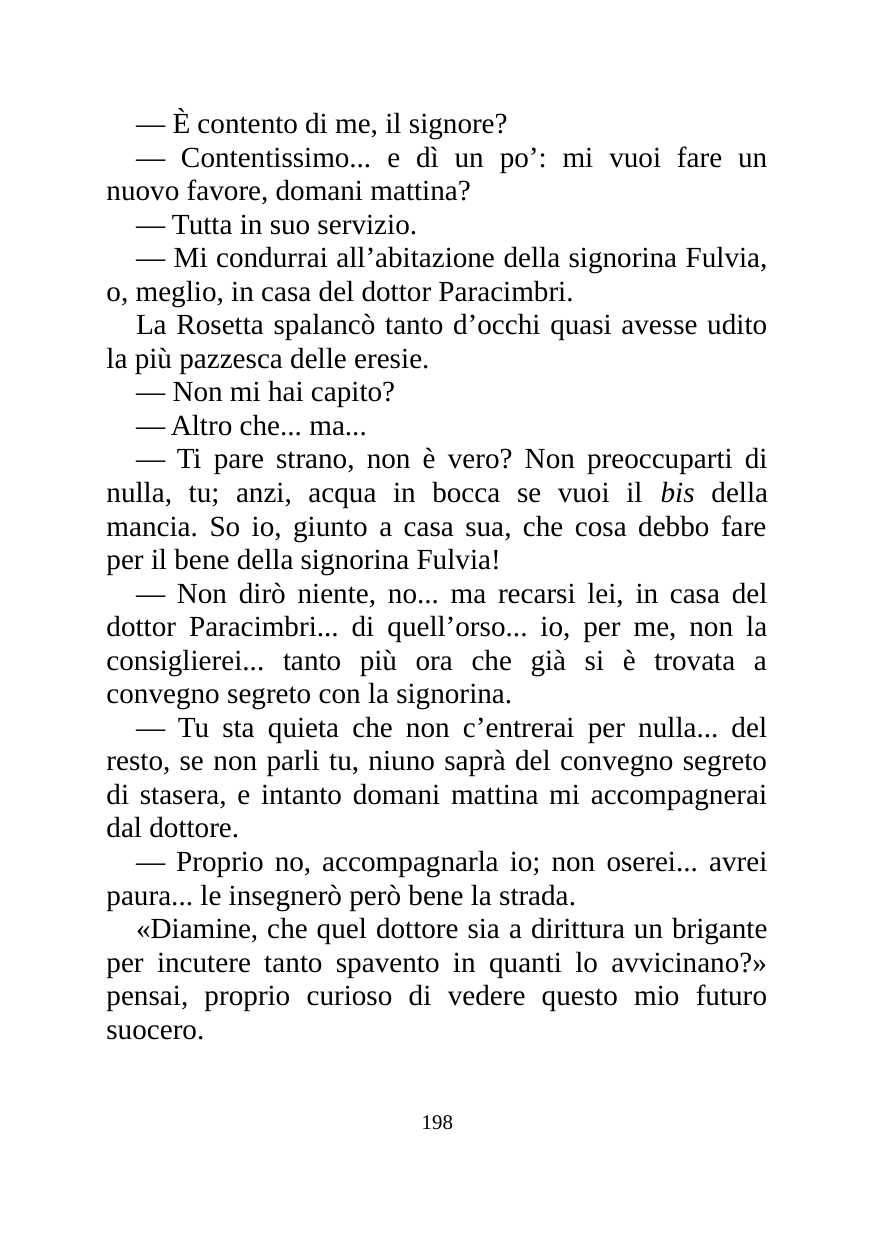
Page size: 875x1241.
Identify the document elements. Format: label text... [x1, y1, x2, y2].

text — Ti pare strano, non è vero? Non preoccuparti di nulla, tu; anzi, acqua in bocca se vuoi il bis della mancia. So io, giunto a casa sua, che cosa debbo fare per il bene della signorina Fulvia! [106, 442, 768, 576]
text — Contentissimo... e dì un po’: mi vuoi fare un nuovo favore, domani mattina? [106, 140, 768, 207]
text — Tu sta quieta che non c’entrerai per nulla... del resto, se non parli tu, niuno saprà del convegno segreto di stasera, e intanto domani mattina mi accompagnerai dal dottore. [106, 710, 768, 844]
text — Non mi hai capito? [106, 374, 768, 408]
text — Non dirò niente, no... ma recarsi lei, in casa del dottor Paracimbri... di quell’orso... io, per me, non la consiglierei... tanto più ora che già si è trovata a convegno segreto con la signorina. [106, 576, 768, 710]
text «Diamine, che quel dottore sia a dirittura un brigante per incutere tanto spavento in quanti lo avvicinano?» pensai, proprio curioso di vedere questo mio futuro suocero. [106, 911, 768, 1045]
text — Tutta in suo servizio. [106, 207, 768, 240]
text — È contento di me, il signore? [106, 106, 768, 140]
text — Mi condurrai all’abitazione della signorina Fulvia, o, meglio, in casa del dottor Paracimbri. [106, 240, 768, 307]
text — Altro che... ma... [106, 408, 768, 442]
text — Proprio no, accompagnarla io; non oserei... avrei paura... le insegnerò però bene la strada. [106, 844, 768, 911]
text La Rosetta spalancò tanto d’occhi quasi avesse udito la più pazzesca delle eresie. [106, 307, 768, 374]
